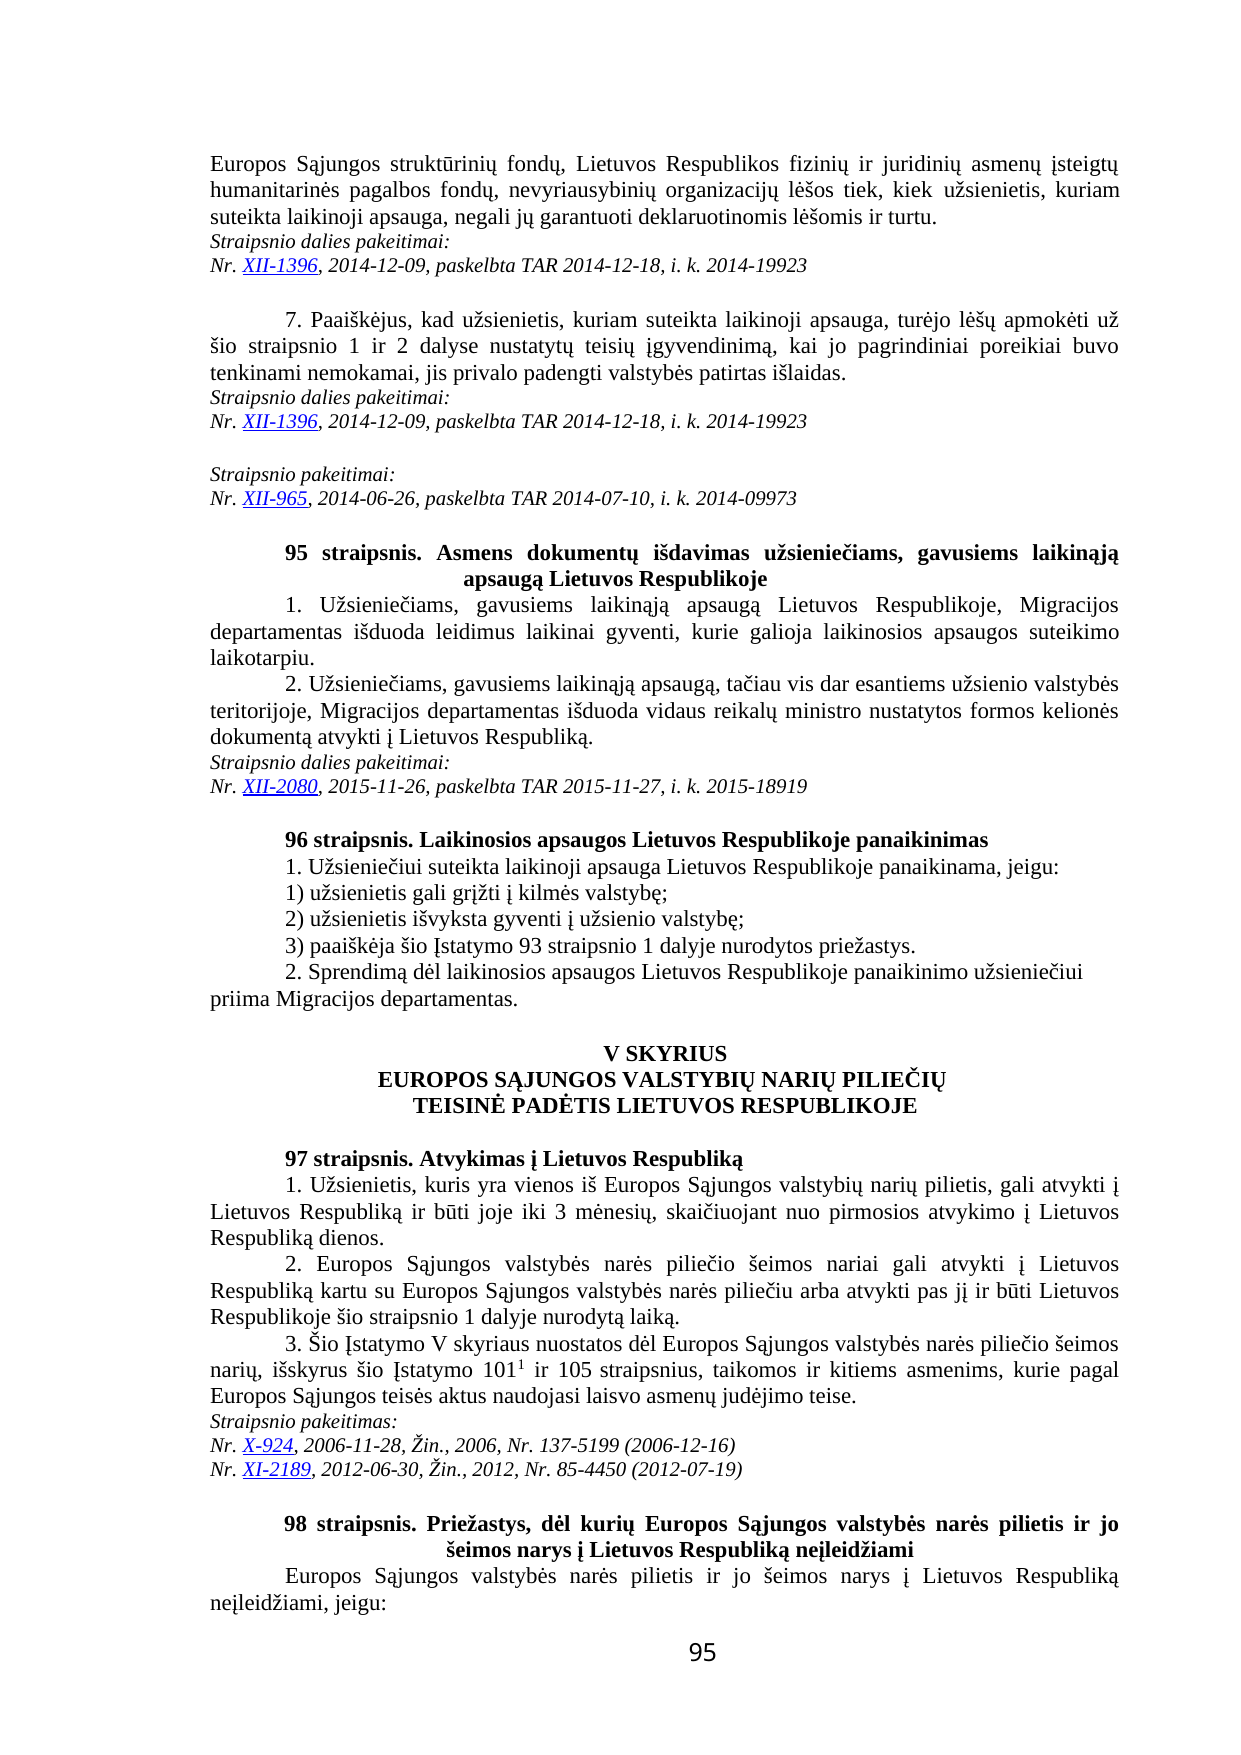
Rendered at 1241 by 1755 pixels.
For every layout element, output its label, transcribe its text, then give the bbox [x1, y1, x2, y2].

text 3) paaiškėja šio Įstatymo 93 straipsnio 1 dalyje nurodytos priežastys. [210, 932, 1120, 958]
text 2) užsienietis išvyksta gyventi į užsienio valstybę; [210, 906, 1120, 932]
text 2. Užsieniečiams, gavusiems laikinąją apsaugą, tačiau vis dar esantiems užsienio valstybės teritorijoje, Migracijos departamentas išduoda vidaus reikalų ministro nustatytos formos kelionės dokumentą atvykti į Lietuvos Respubliką. [210, 671, 1120, 749]
text 2. Europos Sąjungos valstybės narės piliečio šeimos nariai gali atvykti į Lietuvos Respubliką kartu su Europos Sąjungos valstybės narės piliečiu arba atvykti pas jį ir būti Lietuvos Respublikoje šio straipsnio 1 dalyje nurodytą laiką. [210, 1251, 1120, 1329]
text Europos Sąjungos valstybės narės pilietis ir jo šeimos narys į Lietuvos Respubliką neįleidžiami, jeigu: [210, 1562, 1120, 1615]
text 1. Užsienietis, kuris yra vienos iš Europos Sąjungos valstybių narių pilietis, gali atvykti į Lietuvos Respubliką ir būti joje iki 3 mėnesių, skaičiuojant nuo pirmosios atvykimo į Lietuvos Respubliką dienos. [210, 1171, 1120, 1251]
text 7. Paaiškėjus, kad užsienietis, kuriam suteikta laikinoji apsauga, turėjo lėšų apmokėti už šio straipsnio 1 ir 2 dalyse nustatytų teisių įgyvendinimą, kai jo pagrindiniai poreikiai buvo tenkinami nemokamai, jis privalo padengti valstybės patirtas išlaidas. [210, 306, 1120, 385]
text Straipsnio pakeitimas: [210, 1409, 1120, 1433]
text Nr. XII-965, 2014-06-26, paskelbta TAR 2014-07-10, i. k. 2014-09973 [210, 486, 1120, 510]
text TEISINĖ PADĖTIS LIETUVOS RESPUBLIKOJE [210, 1092, 1120, 1119]
text Nr. XII-1396, 2014-12-09, paskelbta TAR 2014-12-18, i. k. 2014-19923 [210, 253, 1120, 277]
text 1) užsienietis gali grįžti į kilmės valstybę; [210, 879, 1120, 906]
text 1. Užsieniečiams, gavusiems laikinąją apsaugą Lietuvos Respublikoje, Migracijos departamentas išduoda leidimus laikinai gyventi, kurie galioja laikinosios apsaugos suteikimo laikotarpiu. [210, 591, 1120, 671]
text Nr. XII-1396, 2014-12-09, paskelbta TAR 2014-12-18, i. k. 2014-19923 [210, 409, 1120, 433]
text 2. Sprendimą dėl laikinosios apsaugos Lietuvos Respublikoje panaikinimo užsieniečiui priima Migracijos departamentas. [210, 958, 1120, 1011]
text 3. Šio Įstatymo V skyriaus nuostatos dėl Europos Sąjungos valstybės narės piliečio šeimos narių, išskyrus šio Įstatymo 1011 ir 105 straipsnius, taikomos ir kitiems asmenims, kurie pagal Europos Sąjungos teisės aktus naudojasi laisvo asmenų judėjimo teise. [210, 1329, 1120, 1409]
text 1. Užsieniečiui suteikta laikinoji apsauga Lietuvos Respublikoje panaikinama, jeigu: [210, 853, 1120, 879]
text Europos Sąjungos struktūrinių fondų, Lietuvos Respublikos fizinių ir juridinių asmenų įsteigtų humanitarinės pagalbos fondų, nevyriausybinių organizacijų lėšos tiek, kiek užsienietis, kuriam suteikta laikinoji apsauga, negali jų garantuoti deklaruotinomis lėšomis ir turtu. [210, 150, 1120, 229]
text Nr. XII-2080, 2015-11-26, paskelbta TAR 2015-11-27, i. k. 2015-18919 [210, 774, 1120, 798]
text 96 straipsnis. Laikinosios apsaugos Lietuvos Respublikoje panaikinimas [210, 826, 1120, 853]
text 97 straipsnis. Atvykimas į Lietuvos Respubliką [210, 1145, 1120, 1171]
text Nr. XI-2189, 2012-06-30, Žin., 2012, Nr. 85-4450 (2012-07-19) [210, 1457, 1120, 1481]
text EUROPOS SĄJUNGOS VALSTYBIŲ NARIŲ PILIEČIŲ [210, 1066, 1120, 1092]
text Straipsnio dalies pakeitimai: [210, 385, 1120, 409]
text Straipsnio dalies pakeitimai: [210, 229, 1120, 253]
text 98 straipsnis. Priežastys, dėl kurių Europos Sąjungos valstybės narės pilietis ir jo šeimos narys į Lietuvos Respubliką neįleidžiami [284, 1509, 1120, 1562]
text Straipsnio dalies pakeitimai: [210, 749, 1120, 774]
text Nr. X-924, 2006-11-28, Žin., 2006, Nr. 137-5199 (2006-12-16) [210, 1433, 1120, 1457]
text V SKYRIUS [210, 1040, 1120, 1066]
text Straipsnio pakeitimai: [210, 462, 1120, 486]
text 95 straipsnis. Asmens dokumentų išdavimas užsieniečiams, gavusiems laikinąją apsaugą Lietuvos Respublikoje [285, 539, 1120, 591]
